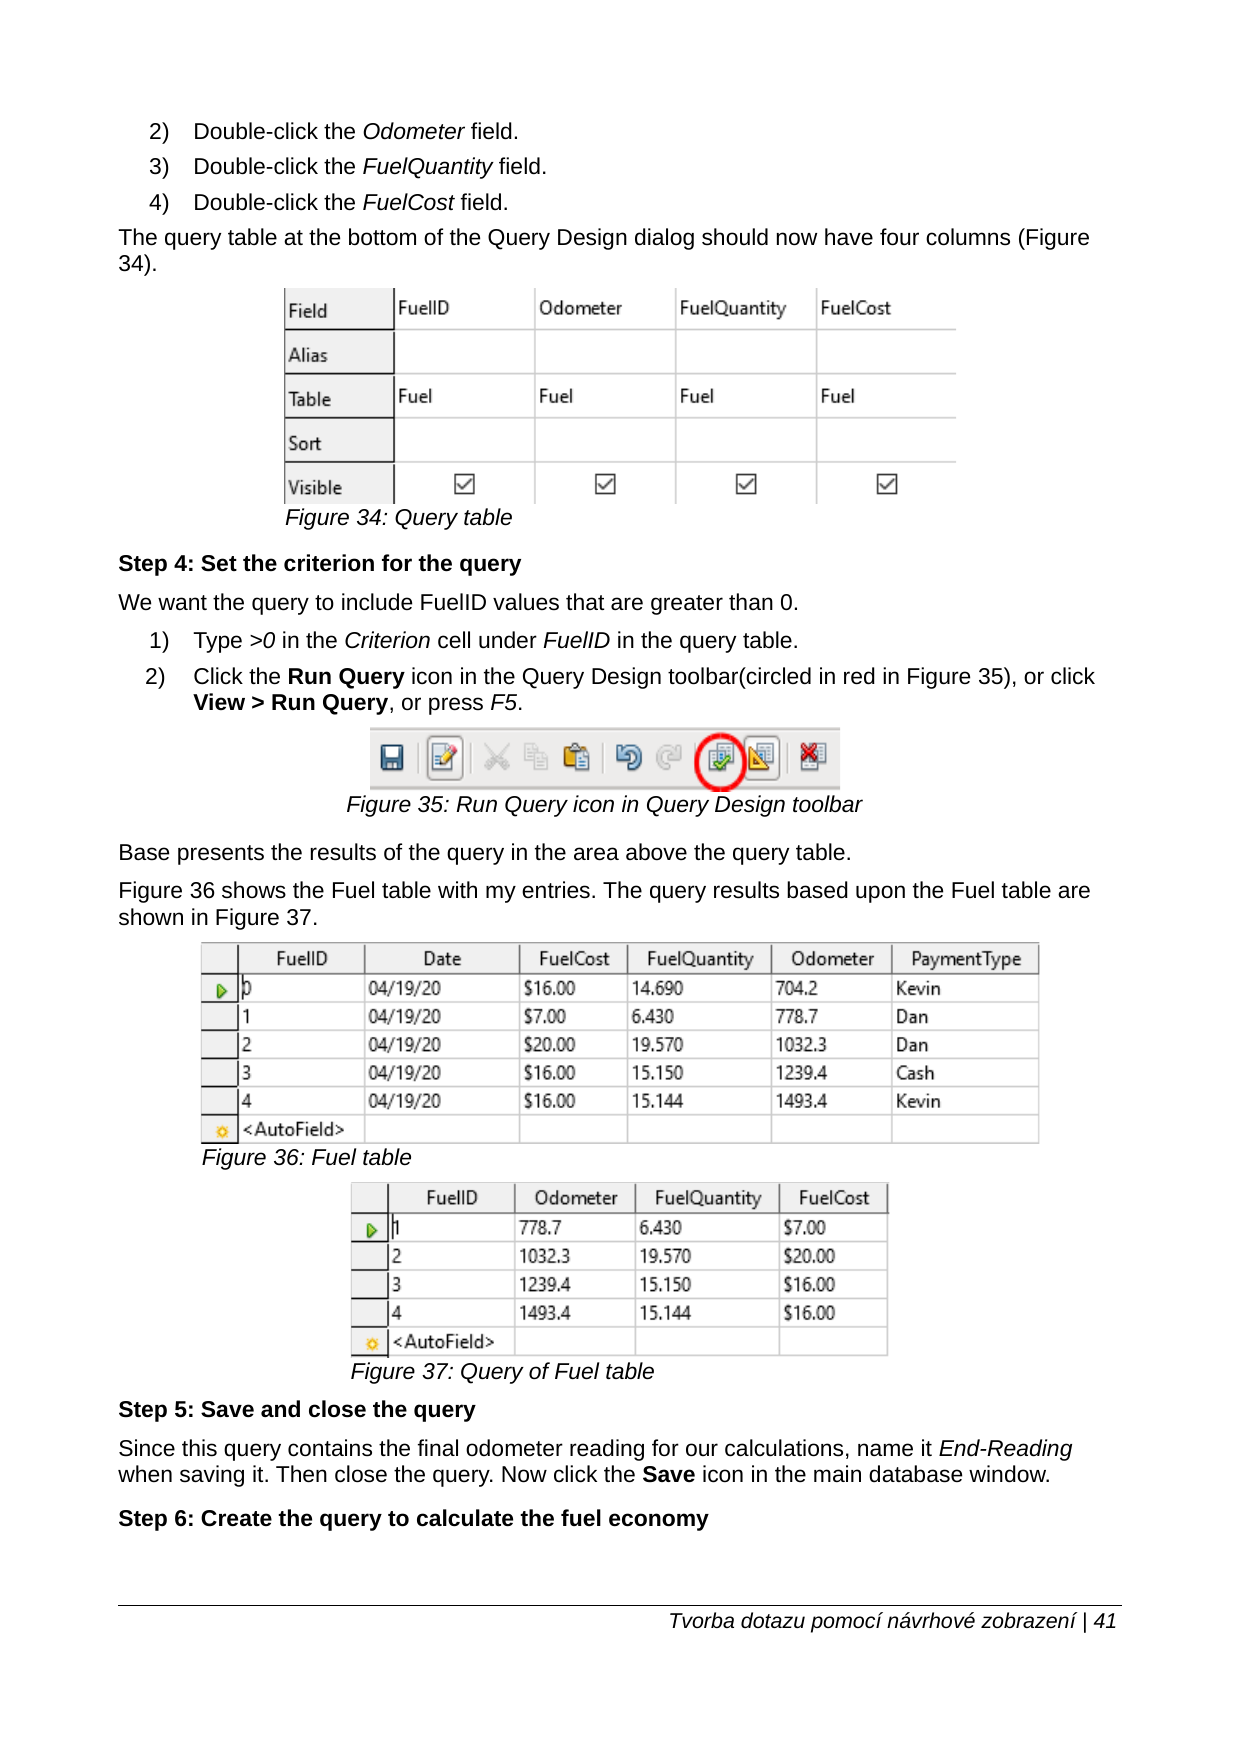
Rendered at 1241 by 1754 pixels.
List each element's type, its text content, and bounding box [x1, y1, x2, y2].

text Step 6: Create the query to calculate the fuel economy [118, 1505, 1122, 1532]
list Double-click the FuelCost field. [169, 188, 1122, 215]
text Figure 36 shows the Fuel table with my entries. The query results based upon the Fuel table are shown in Figure 37. [118, 877, 1122, 930]
list Click the Run Query icon in the Query Design toolbar(circled in red in Figure 35), or click View > Run Query, or press F5. [165, 663, 1122, 715]
text The query table at the bottom of the Query Design dialog should now have four columns (Figure 34). [118, 224, 1122, 276]
text Figure 34: Query table [285, 504, 955, 530]
list Double-click the Odometer field. [169, 118, 1122, 144]
picture [370, 727, 841, 792]
text Step 4: Set the criterion for the query [118, 550, 1122, 576]
text Base presents the results of the query in the area above the query table. [118, 839, 1122, 865]
picture [200, 942, 1040, 1144]
picture [350, 1182, 890, 1358]
list Type >0 in the Criterion cell under FuelID in the query table. [169, 627, 1122, 654]
text We want the query to include FuelID values that are greater than 0. [118, 589, 1122, 615]
text Figure 36: Fuel table [202, 1144, 1039, 1170]
text Figure 37: Query of Fuel table [350, 1358, 890, 1384]
text Figure 35: Run Query icon in Query Design toolbar [346, 792, 894, 818]
text Since this query contains the final odometer reading for our calculations, name it End-Reading when saving it. Then close the query. Now click the Save icon in the main database window. [118, 1435, 1122, 1487]
list Double-click the FuelQuantity field. [169, 153, 1122, 180]
picture [284, 288, 957, 504]
text Step 5: Save and close the query [118, 1396, 1122, 1422]
